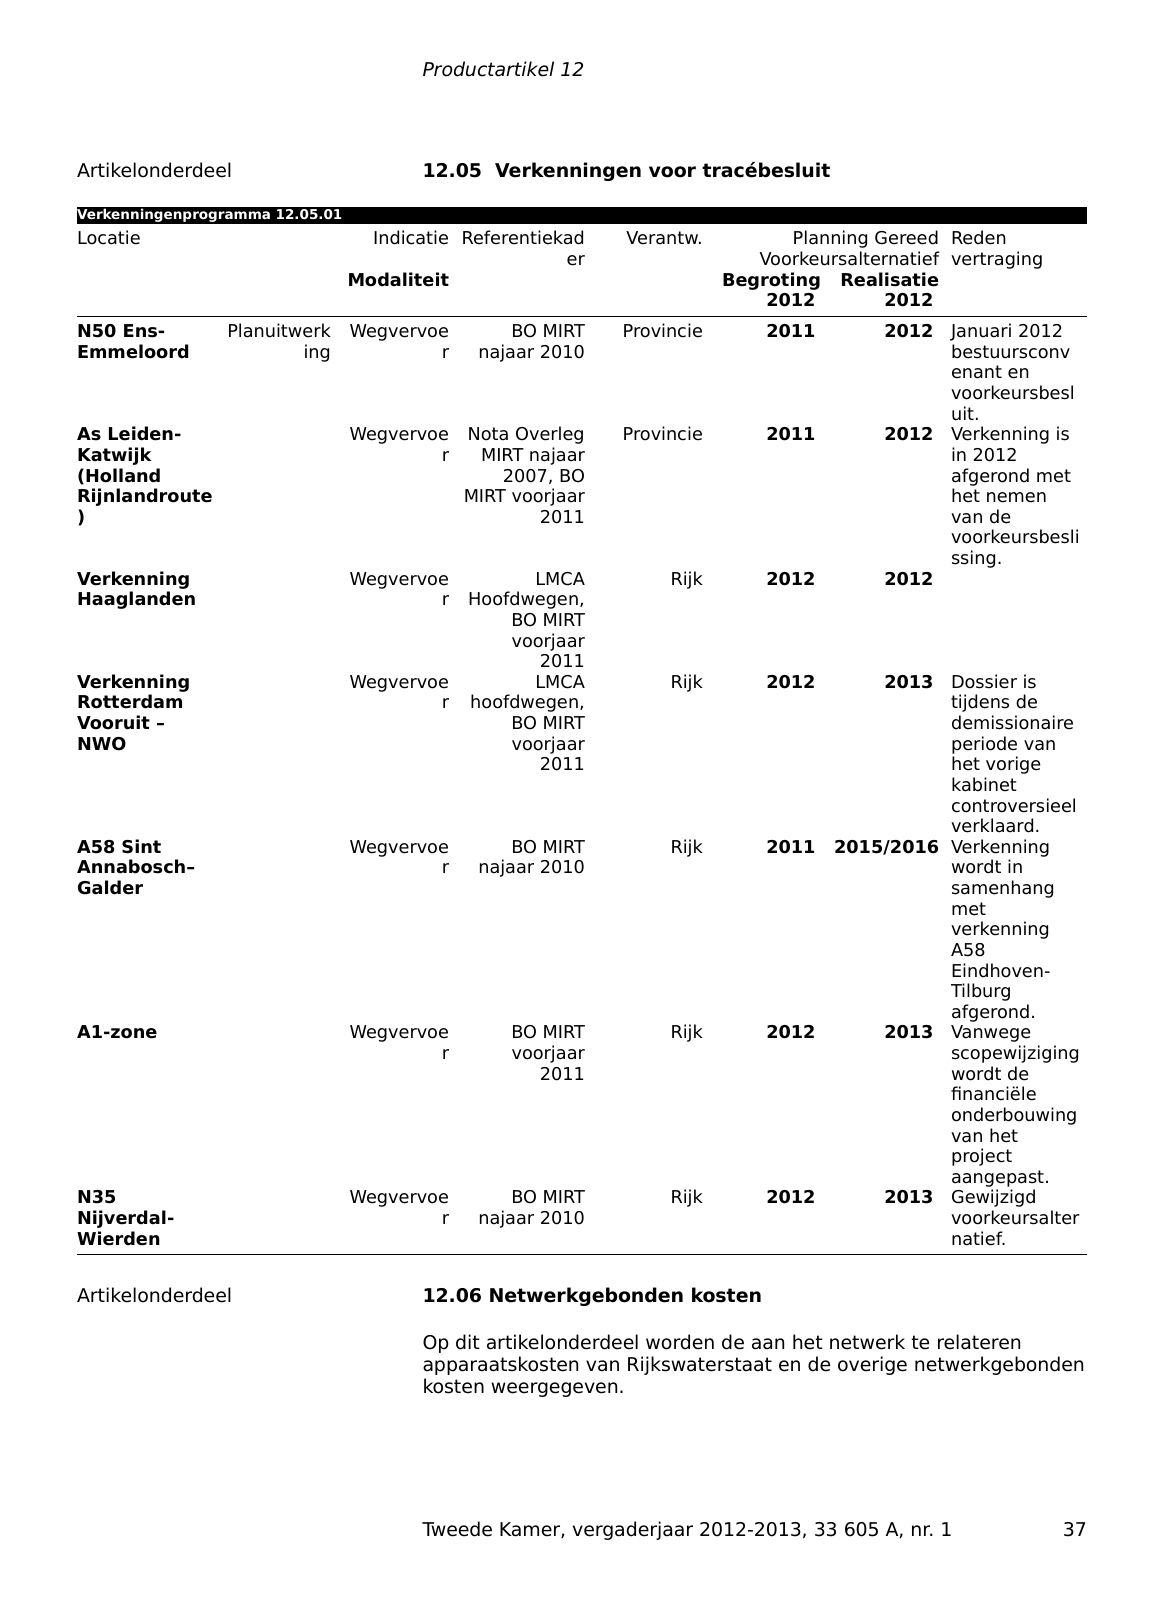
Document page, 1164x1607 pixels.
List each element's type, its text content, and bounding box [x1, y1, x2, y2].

table_cell Wegvervoer [337, 1188, 455, 1254]
table_cell A1-zone [77, 1023, 218, 1187]
table_cell LMCA Hoofdwegen, BO MIRT voorjaar 2011 [455, 569, 591, 672]
table_cell Dossier is tijdens de demissionaire periode van het vorige kabinet controversieel verklaard. [945, 672, 1087, 837]
table_cell N50 Ens-Emmeloord [77, 317, 218, 424]
table_cell Modaliteit [337, 270, 455, 316]
table_cell Planuitwerking [219, 317, 337, 424]
table_cell Provincie [591, 317, 708, 424]
table_cell Rijk [591, 569, 708, 672]
table_cell 2012 [827, 424, 945, 569]
subtitle [77, 1307, 399, 1315]
table_cell 2015/2016 [827, 837, 945, 1022]
table_cell Verkenning wordt in samenhang met verkenning A58 Eindhoven-Tilburg afgerond. [945, 837, 1087, 1022]
table_cell Gewijzigd voorkeursalternatief. [945, 1188, 1087, 1254]
table_cell [219, 1023, 337, 1187]
table_cell [219, 424, 337, 569]
table_cell Verkenning is in 2012 afgerond met het nemen van de voorkeursbeslissing. [945, 424, 1087, 569]
table_cell BO MIRT voorjaar 2011 [455, 1023, 591, 1187]
table_cell BO MIRT najaar 2010 [455, 317, 591, 424]
table_cell [219, 672, 337, 837]
table_cell Provincie [591, 424, 708, 569]
table_cell Begroting 2012 [709, 270, 827, 316]
table_cell Indicatie [337, 224, 455, 269]
table_cell Januari 2012 bestuursconvenant en voorkeursbesluit. [945, 317, 1087, 424]
table_cell Reden vertraging [945, 224, 1087, 269]
table_cell Rijk [591, 1188, 708, 1254]
table_cell Realisatie 2012 [827, 270, 945, 316]
subtitle 12.05 Verkenningen voor tracébesluit [422, 160, 1087, 182]
table_cell [591, 270, 708, 316]
table_cell [77, 270, 218, 316]
table_cell Nota Overleg MIRT najaar 2007, BO MIRT voorjaar 2011 [455, 424, 591, 569]
table_cell 2013 [827, 672, 945, 837]
table_cell 2011 [709, 837, 827, 1022]
table_cell BO MIRT najaar 2010 [455, 1188, 591, 1254]
table_cell 2012 [709, 569, 827, 672]
table_cell [219, 224, 337, 269]
table_cell Vanwege scopewijziging wordt de financiële onderbouwing van het project aangepast. [945, 1023, 1087, 1187]
table_cell Rijk [591, 1023, 708, 1187]
text Artikelonderdeel [77, 1285, 399, 1307]
table_cell 2012 [827, 317, 945, 424]
table_cell Rijk [591, 837, 708, 1022]
table_cell Referentiekader [455, 224, 591, 269]
table_cell Wegvervoer [337, 317, 455, 424]
table_cell [945, 270, 1087, 316]
table_cell [219, 1188, 337, 1254]
table_cell [219, 569, 337, 672]
table_cell 2011 [709, 317, 827, 424]
table_cell Locatie [77, 224, 218, 269]
text Op dit artikelonderdeel worden de aan het netwerk te relateren apparaatskosten van Rijkswaterstaat en de overige netwerkgebonden kosten weergegeven. [422, 1332, 1087, 1398]
table_cell [945, 569, 1087, 672]
subtitle 12.06 Netwerkgebonden kosten [422, 1285, 1087, 1307]
table_cell N35 Nijverdal-Wierden [77, 1188, 218, 1254]
table_cell Wegvervoer [337, 569, 455, 672]
table_cell 2013 [827, 1188, 945, 1254]
table_cell LMCA hoofdwegen, BO MIRT voorjaar 2011 [455, 672, 591, 837]
table_cell [219, 837, 337, 1022]
table_header Verkenningenprogramma 12.05.01 [77, 207, 1087, 223]
table_cell Verkenning Haaglanden [77, 569, 218, 672]
table_cell Rijk [591, 672, 708, 837]
table_cell Planning Gereed Voorkeursalternatief [709, 224, 945, 269]
table_cell [219, 270, 337, 316]
table_cell Wegvervoer [337, 1023, 455, 1187]
table_cell Verantw. [591, 224, 708, 269]
table_cell 2012 [709, 1023, 827, 1187]
table_cell Verkenning Rotterdam Vooruit – NWO [77, 672, 218, 837]
table_cell 2011 [709, 424, 827, 569]
table_cell 2012 [709, 1188, 827, 1254]
table_cell 2012 [709, 672, 827, 837]
table_cell Wegvervoer [337, 837, 455, 1022]
text Artikelonderdeel [77, 160, 399, 182]
table_cell Wegvervoer [337, 424, 455, 569]
subtitle [77, 182, 399, 190]
table_cell As Leiden-Katwijk (Holland Rijnlandroute) [77, 424, 218, 569]
table_cell [455, 270, 591, 316]
table_cell 2013 [827, 1023, 945, 1187]
table_cell A58 Sint Annabosch–Galder [77, 837, 218, 1022]
table_cell 2012 [827, 569, 945, 672]
table_cell Wegvervoer [337, 672, 455, 837]
table_cell BO MIRT najaar 2010 [455, 837, 591, 1022]
